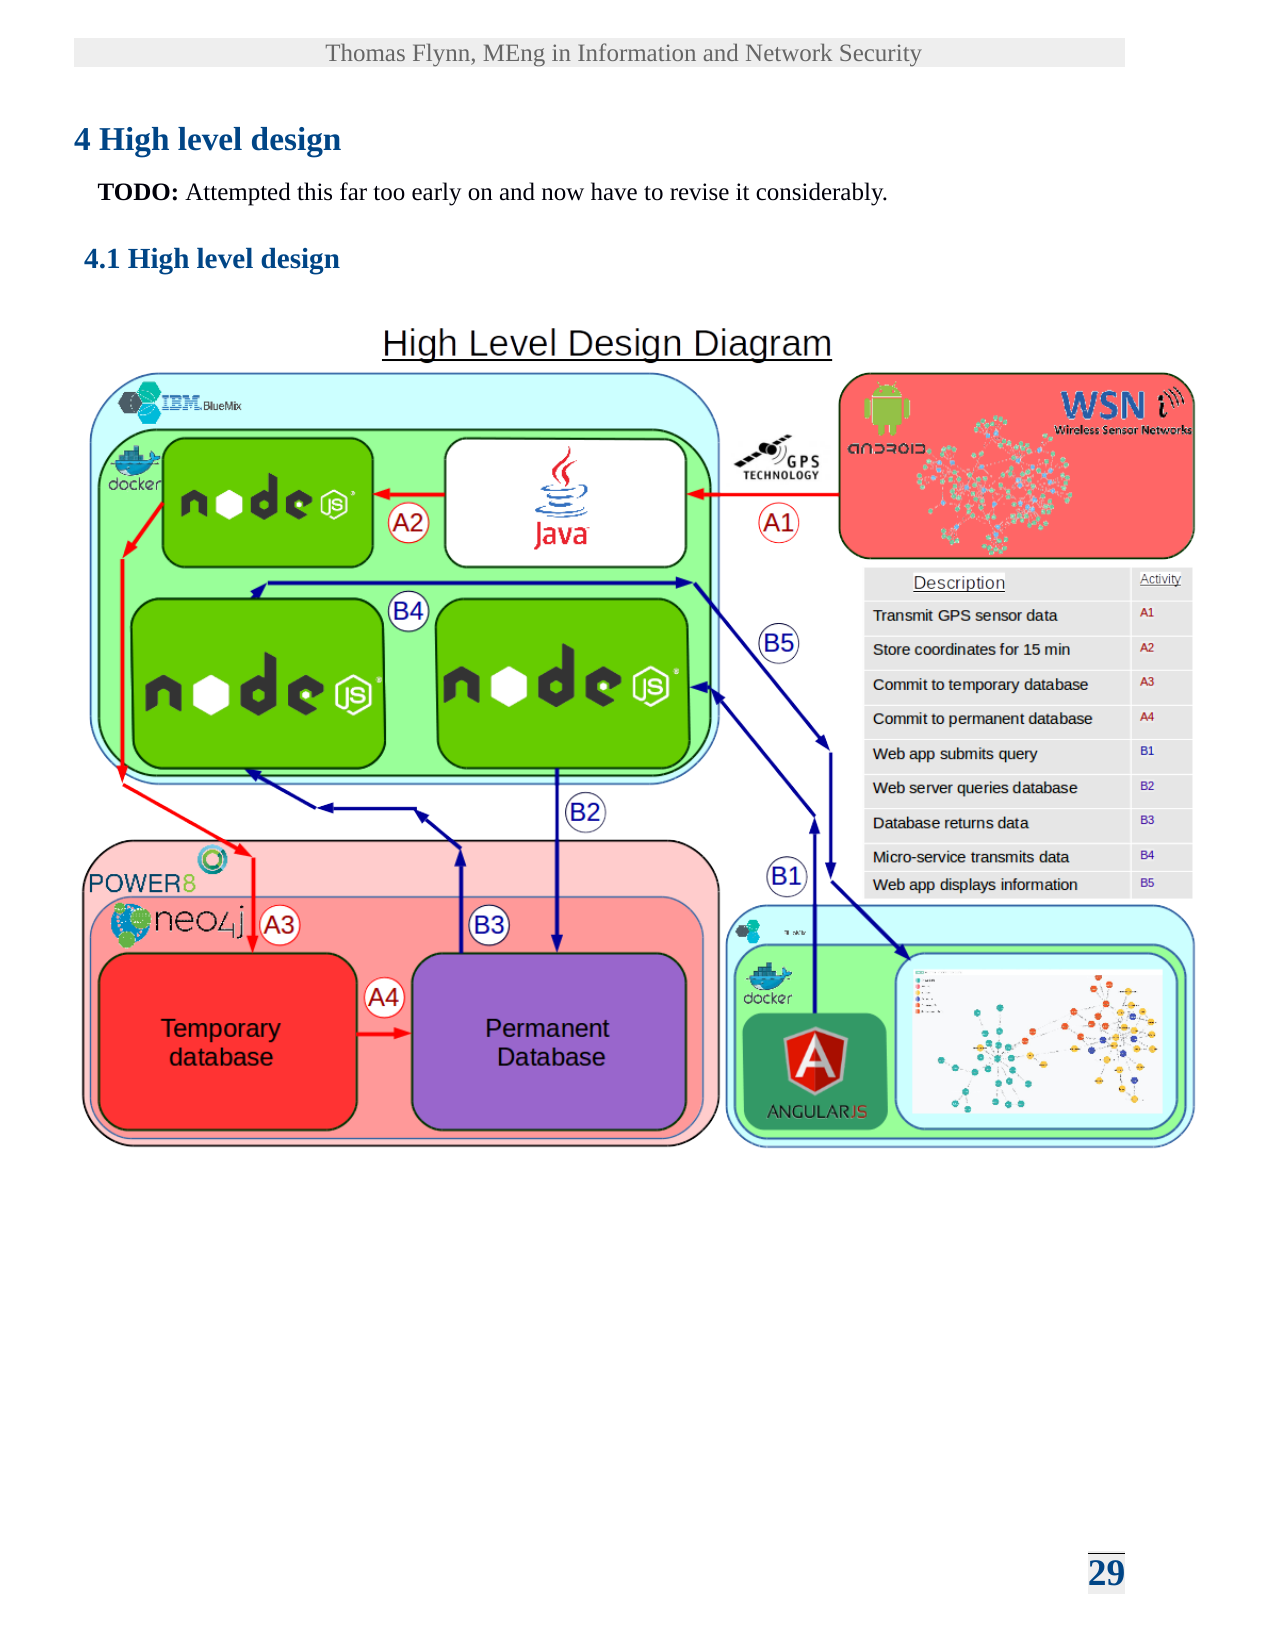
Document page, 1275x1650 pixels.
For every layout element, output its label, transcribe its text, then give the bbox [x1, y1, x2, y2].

text TODO: Attempted this far too early on and now have to revise it considerably. [97, 177, 1125, 206]
picture [74, 309, 1200, 1154]
subtitle 4.1 High level design [81, 241, 1125, 275]
subtitle 4 High level design [74, 120, 1125, 158]
